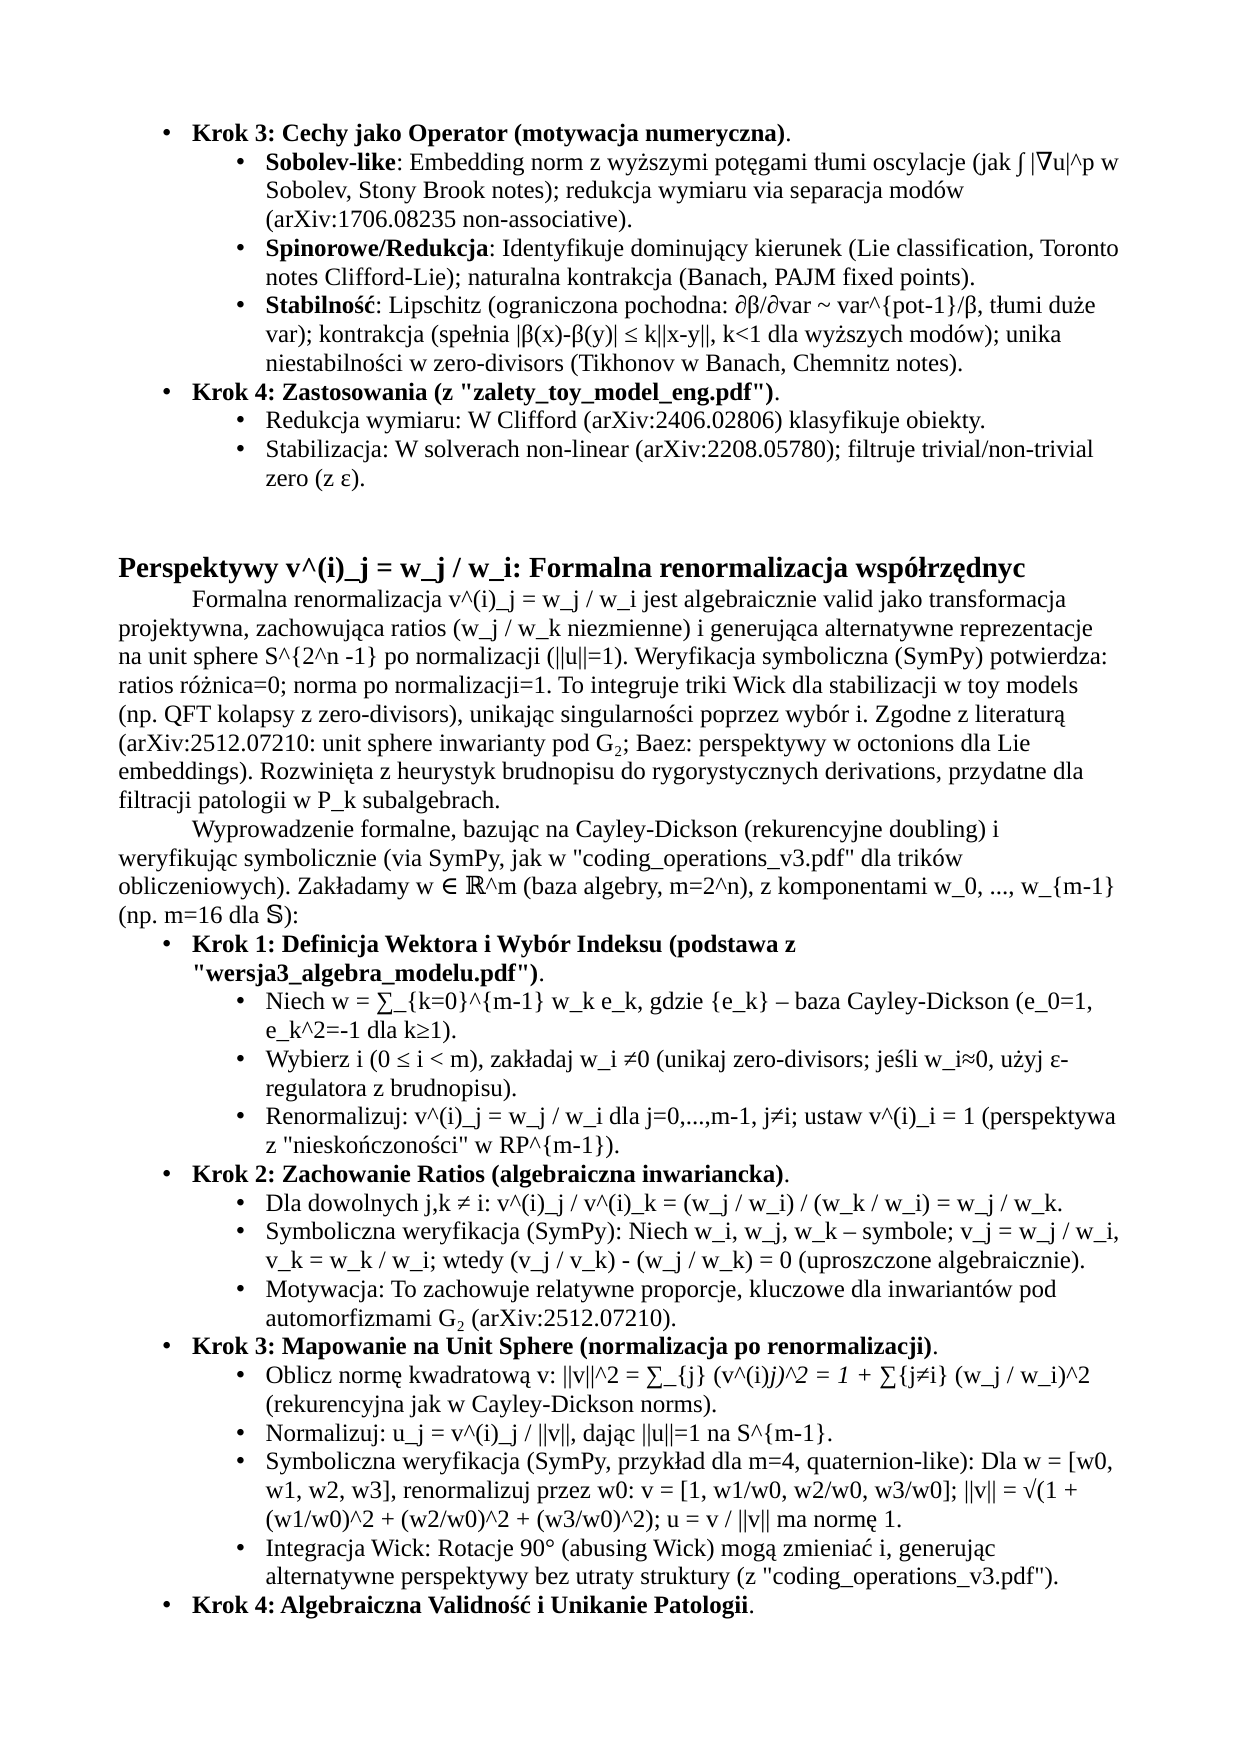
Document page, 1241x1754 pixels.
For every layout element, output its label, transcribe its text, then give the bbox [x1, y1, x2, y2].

list Motywacja: To zachowuje relatywne proporcje, kluczowe dla inwariantów pod automorfizmami G₂ (arXiv:2512.07210). [236, 1274, 1122, 1331]
list Oblicz normę kwadratową v: ||v||^2 = ∑_{j} (v^(i)j)^2 = 1 + ∑{j≠i} (w_j / w_i)^2 (rekurencyjna jak w Cayley-Dickson norms). [236, 1360, 1122, 1418]
list Normalizuj: u_j = v^(i)_j / ||v||, dając ||u||=1 na S^{m-1}. [236, 1418, 1122, 1446]
list Symboliczna weryfikacja (SymPy): Niech w_i, w_j, w_k – symbole; v_j = w_j / w_i, v_k = w_k / w_i; wtedy (v_j / v_k) - (w_j / w_k) = 0 (uproszczone algebraicznie). [236, 1216, 1122, 1274]
list Sobolev-like: Embedding norm z wyższymi potęgami tłumi oscylacje (jak ∫ |∇u|^p w Sobolev, Stony Brook notes); redukcja wymiaru via separacja modów (arXiv:1706.08235 non-associative). [236, 147, 1122, 233]
list Renormalizuj: v^(i)_j = w_j / w_i dla j=0,...,m-1, j≠i; ustaw v^(i)_i = 1 (perspektywa z "nieskończoności" w RP^{m-1}). [236, 1101, 1122, 1159]
text Wyprowadzenie formalne, bazując na Cayley-Dickson (rekurencyjne doubling) i weryfikując symbolicznie (via SymPy, jak w "coding_operations_v3.pdf" dla trików obliczeniowych). Zakładamy w ∈ ℝ^m (baza algebry, m=2^n), z komponentami w_0, ..., w_{m-1} (np. m=16 dla 𝕊): [118, 814, 1122, 929]
list Krok 4: Zastosowania (z "zalety_toy_model_eng.pdf"). [162, 377, 1122, 406]
list Stabilizacja: W solverach non-linear (arXiv:2208.05780); filtruje trivial/non-trivial zero (z ε). [236, 434, 1122, 492]
list Dla dowolnych j,k ≠ i: v^(i)_j / v^(i)_k = (w_j / w_i) / (w_k / w_i) = w_j / w_k. [236, 1188, 1122, 1216]
list Symboliczna weryfikacja (SymPy, przykład dla m=4, quaternion-like): Dla w = [w0, w1, w2, w3], renormalizuj przez w0: v = [1, w1/w0, w2/w0, w3/w0]; ||v|| = √(1 + (w1/w0)^2 + (w2/w0)^2 + (w3/w0)^2); u = v / ||v|| ma normę 1. [236, 1446, 1122, 1533]
list Niech w = ∑_{k=0}^{m-1} w_k e_k, gdzie {e_k} – baza Cayley-Dickson (e_0=1, e_k^2=-1 dla k≥1). [236, 986, 1122, 1044]
list Krok 3: Mapowanie na Unit Sphere (normalizacja po renormalizacji). [162, 1331, 1122, 1360]
list Spinorowe/Redukcja: Identyfikuje dominujący kierunek (Lie classification, Toronto notes Clifford-Lie); naturalna kontrakcja (Banach, PAJM fixed points). [236, 233, 1122, 291]
list Stabilność: Lipschitz (ograniczona pochodna: ∂β/∂var ~ var^{pot-1}/β, tłumi duże var); kontrakcja (spełnia |β(x)-β(y)| ≤ k||x-y||, k<1 dla wyższych modów); unika niestabilności w zero-divisors (Tikhonov w Banach, Chemnitz notes). [236, 291, 1122, 377]
list Krok 3: Cechy jako Operator (motywacja numeryczna). [162, 118, 1122, 147]
list Krok 4: Algebraiczna Validność i Unikanie Patologii. [162, 1590, 1122, 1619]
list Wybierz i (0 ≤ i < m), zakładaj w_i ≠0 (unikaj zero-divisors; jeśli w_i≈0, użyj ε-regulatora z brudnopisu). [236, 1044, 1122, 1101]
list Integracja Wick: Rotacje 90° (abusing Wick) mogą zmieniać i, generując alternatywne perspektywy bez utraty struktury (z "coding_operations_v3.pdf"). [236, 1533, 1122, 1590]
list Krok 2: Zachowanie Ratios (algebraiczna inwariancka). [162, 1159, 1122, 1188]
text Perspektywy v^(i)_j = w_j / w_i: Formalna renormalizacja współrzędnyc [118, 550, 1122, 584]
list Krok 1: Definicja Wektora i Wybór Indeksu (podstawa z "wersja3_algebra_modelu.pdf"). [162, 929, 1122, 986]
list Redukcja wymiaru: W Clifford (arXiv:2406.02806) klasyfikuje obiekty. [236, 406, 1122, 434]
text Formalna renormalizacja v^(i)_j = w_j / w_i jest algebraicznie valid jako transformacja projektywna, zachowująca ratios (w_j / w_k niezmienne) i generująca alternatywne reprezentacje na unit sphere S^{2^n -1} po normalizacji (||u||=1). Weryfikacja symboliczna (SymPy) potwierdza: ratios różnica=0; norma po normalizacji=1. To integruje triki Wick dla stabilizacji w toy models (np. QFT kolapsy z zero-divisors), unikając singularności poprzez wybór i. Zgodne z literaturą (arXiv:2512.07210: unit sphere inwarianty pod G₂; Baez: perspektywy w octonions dla Lie embeddings). Rozwinięta z heurystyk brudnopisu do rygorystycznych derivations, przydatne dla filtracji patologii w P_k subalgebrach. [118, 584, 1122, 814]
